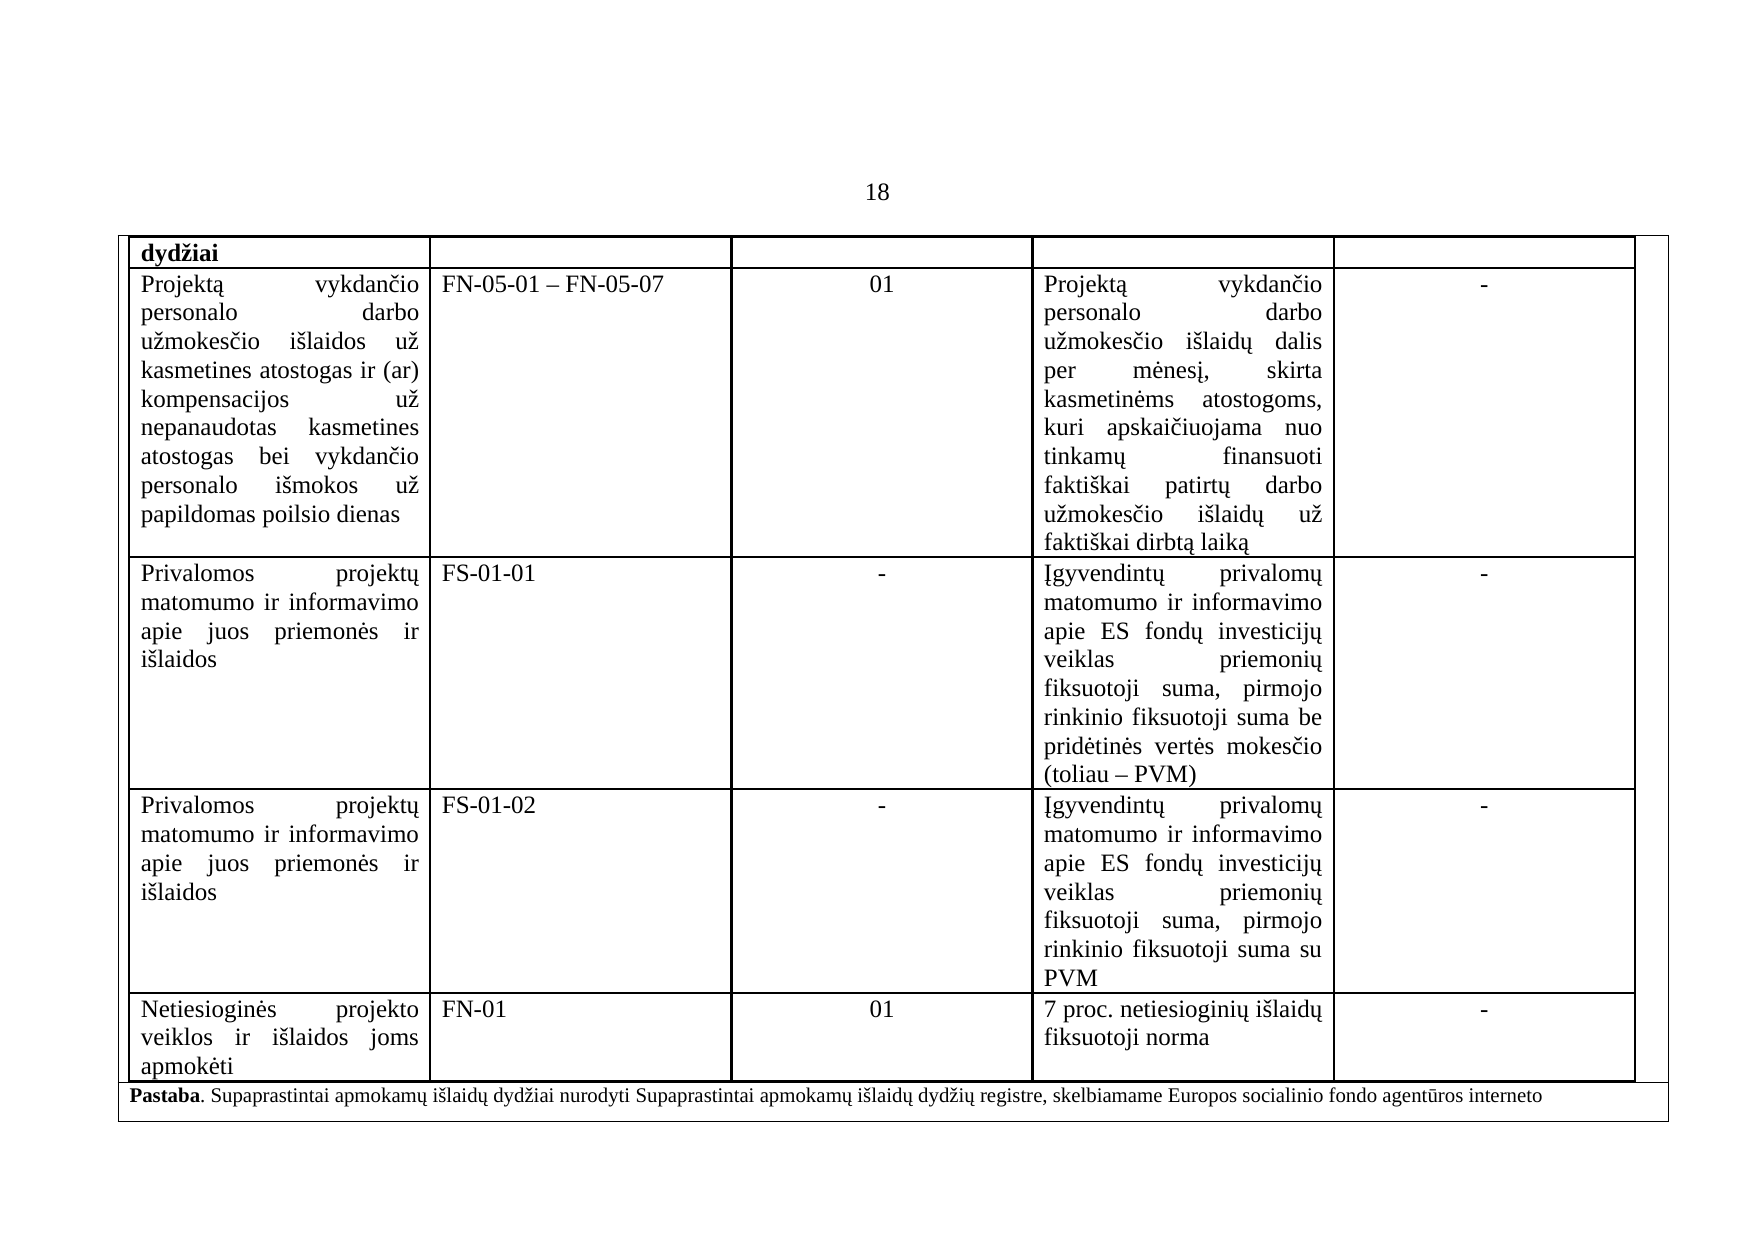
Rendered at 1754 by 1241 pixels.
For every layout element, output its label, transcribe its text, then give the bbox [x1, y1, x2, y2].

table_cell FS-01-02 [431, 790, 730, 992]
table_cell dydžiai [130, 238, 429, 267]
table_cell 7 proc. netiesioginių išlaidų fiksuotoji norma [1034, 994, 1333, 1080]
table_cell [431, 238, 730, 267]
table_cell [1335, 238, 1634, 267]
table_cell Projektą vykdančio personalo darbo užmokesčio išlaidos už kasmetines atostogas ir (ar) kompensacijos už nepanaudotas kasmetines atostogas bei vykdančio personalo išmokos už papildomas poilsio dienas [130, 269, 429, 556]
table_cell [1034, 238, 1333, 267]
table_cell - [1335, 269, 1634, 556]
table_cell Privalomos projektų matomumo ir informavimo apie juos priemonės ir išlaidos [130, 790, 429, 992]
table_cell - [1335, 558, 1634, 788]
table_cell Privalomos projektų matomumo ir informavimo apie juos priemonės ir išlaidos [130, 558, 429, 788]
table_cell - [733, 790, 1031, 992]
table_cell 01 [733, 994, 1031, 1080]
table_cell Įgyvendintų privalomų matomumo ir informavimo apie ES fondų investicijų veiklas priemonių fiksuotoji suma, pirmojo rinkinio fiksuotoji suma be pridėtinės vertės mokesčio (toliau – PVM) [1034, 558, 1333, 788]
table_cell Įgyvendintų privalomų matomumo ir informavimo apie ES fondų investicijų veiklas priemonių fiksuotoji suma, pirmojo rinkinio fiksuotoji suma su PVM [1034, 790, 1333, 992]
table_cell - [733, 558, 1031, 788]
table_cell Netiesioginės projekto veiklos ir išlaidos joms apmokėti [130, 994, 429, 1080]
table_cell - [1335, 790, 1634, 992]
table_cell Projektą vykdančio personalo darbo užmokesčio išlaidų dalis per mėnesį, skirta kasmetinėms atostogoms, kuri apskaičiuojama nuo tinkamų finansuoti faktiškai patirtų darbo užmokesčio išlaidų už faktiškai dirbtą laiką [1034, 269, 1333, 556]
table_cell FN-05-01 – FN-05-07 [431, 269, 730, 556]
table_cell [733, 238, 1031, 267]
table_cell - [1335, 994, 1634, 1080]
table_cell [1636, 236, 1668, 1082]
table_cell Pastaba. Supaprastintai apmokamų išlaidų dydžiai nurodyti Supaprastintai apmokamų išlaidų dydžių registre, skelbiamame Europos socialinio fondo agentūros interneto [119, 1083, 1668, 1121]
table_cell FS-01-01 [431, 558, 730, 788]
table_cell [119, 236, 128, 1082]
table_cell 01 [733, 269, 1031, 556]
table_cell FN-01 [431, 994, 730, 1080]
